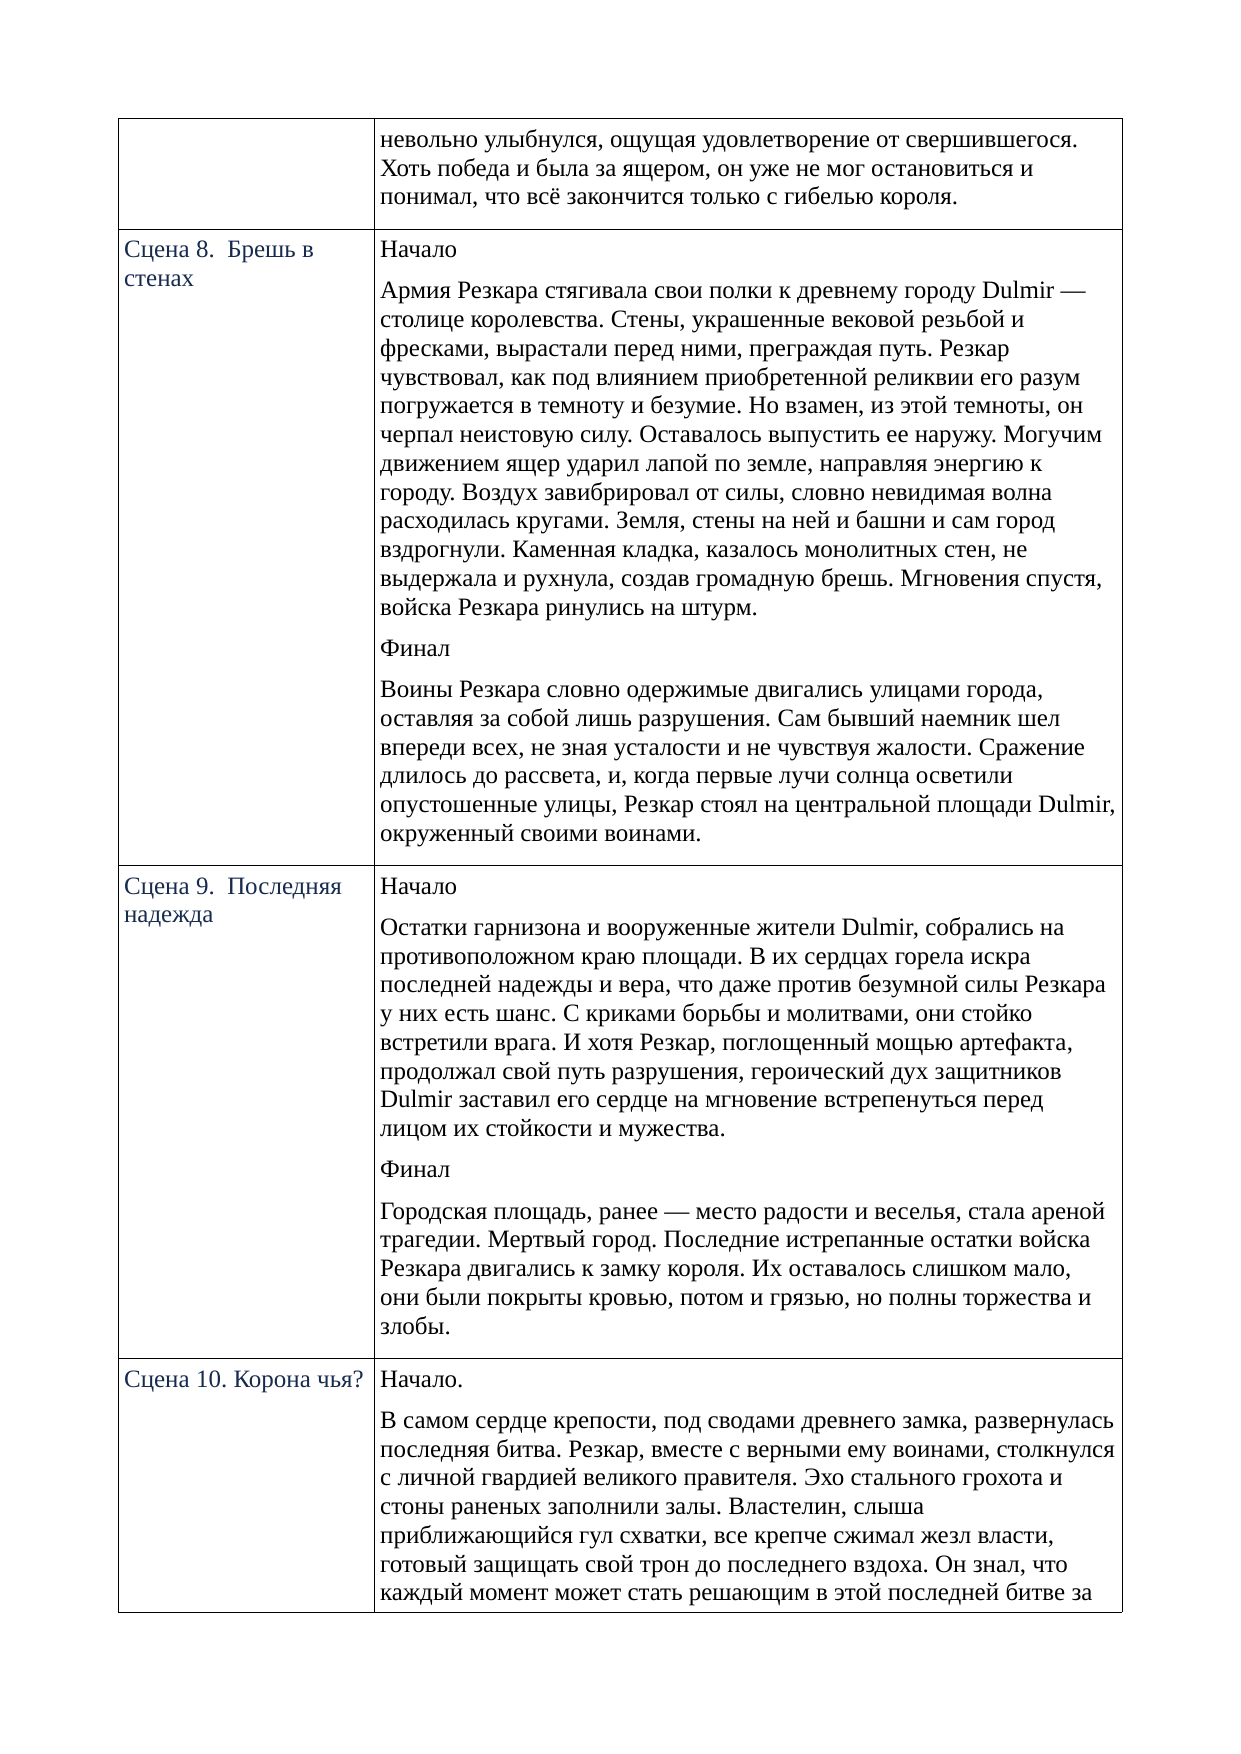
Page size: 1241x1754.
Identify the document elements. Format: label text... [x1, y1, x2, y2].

table_cell Начало Остатки гарнизона и вооруженные жители Dulmir, собрались на противоположном краю площади. В их сердцах горела искра последней надежды и вера, что даже против безумной силы Резкара у них есть шанс. С криками борьбы и молитвами, они стойко встретили врага. И хотя Резкар, поглощенный мощью артефакта, продолжал свой путь разрушения, героический дух защитников Dulmir заставил его сердце на мгновение встрепенуться перед лицом их стойкости и мужества. Финал Городская площадь, ранее — место радости и веселья, стала ареной трагедии. Мертвый город. Последние истрепанные остатки войска Резкара двигались к замку короля. Их оставалось слишком мало, они были покрыты кровью, потом и грязью, но полны торжества и злобы. [375, 866, 1122, 1358]
table_cell Сцена 10. Корона чья? [119, 1359, 374, 1612]
table_cell Начало. В самом сердце крепости, под сводами древнего замка, развернулась последняя битва. Резкар, вместе с верными ему воинами, столкнулся с личной гвардией великого правителя. Эхо стального грохота и стоны раненых заполнили залы. Властелин, слыша приближающийся гул схватки, все крепче сжимал жезл власти, готовый защищать свой трон до последнего вздоха. Он знал, что каждый момент может стать решающим в этой последней битве за [375, 1359, 1122, 1612]
table_cell невольно улыбнулся, ощущая удовлетворение от свершившегося. Хоть победа и была за ящером, он уже не мог остановиться и понимал, что всё закончится только с гибелью короля. [375, 119, 1122, 228]
table_cell Сцена 8. Брешь в стенах [119, 230, 374, 865]
table_cell Сцена 9. Последняя надежда [119, 866, 374, 1358]
table_cell [119, 119, 374, 228]
table_cell Начало Армия Резкара стягивала свои полки к древнему городу Dulmir — столице королевства. Стены, украшенные вековой резьбой и фресками, вырастали перед ними, преграждая путь. Резкар чувствовал, как под влиянием приобретенной реликвии его разум погружается в темноту и безумие. Но взамен, из этой темноты, он черпал неистовую силу. Оставалось выпустить ее наружу. Могучим движением ящер ударил лапой по земле, направляя энергию к городу. Воздух завибрировал от силы, словно невидимая волна расходилась кругами. Земля, стены на ней и башни и сам город вздрогнули. Каменная кладка, казалось монолитных стен, не выдержала и рухнула, создав громадную брешь. Мгновения спустя, войска Резкара ринулись на штурм. Финал Воины Резкара словно одержимые двигались улицами города, оставляя за собой лишь разрушения. Сам бывший наемник шел впереди всех, не зная усталости и не чувствуя жалости. Сражение длилось до рассвета, и, когда первые лучи солнца осветили опустошенные улицы, Резкар стоял на центральной площади Dulmir, окруженный своими воинами. [375, 230, 1122, 865]
